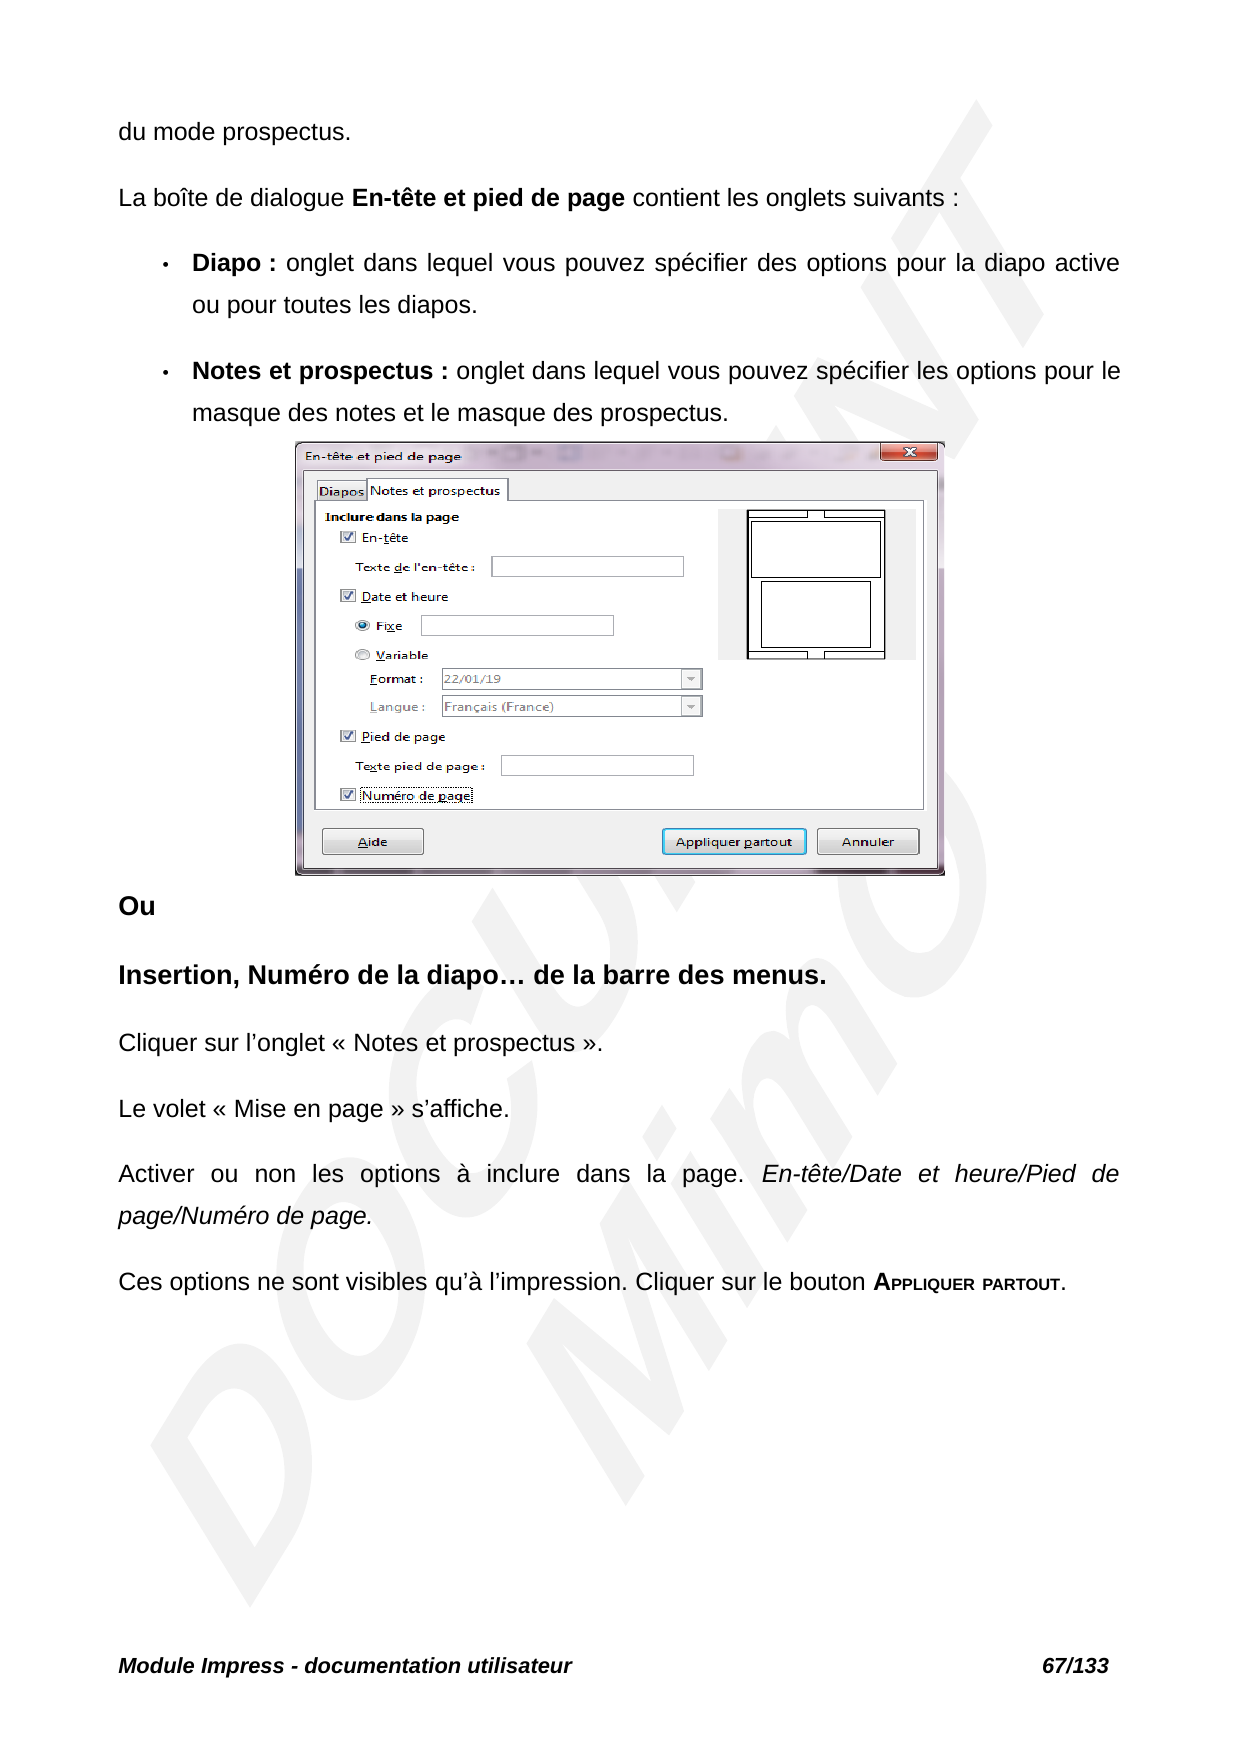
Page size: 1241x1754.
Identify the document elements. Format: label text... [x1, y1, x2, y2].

text La boîte de dialogue En-tête et pied de page contient les onglets suivants : [118, 183, 1122, 211]
list Diapo : onglet dans lequel vous pouvez spécifier des options pour la diapo active ou pour toutes les diapos. [162, 249, 1122, 319]
text Insertion, Numéro de la diapo… de la barre des menus. [118, 960, 1122, 990]
text Ces options ne sont visibles qu’à l’impression. Cliquer sur le bouton Appliquer partout. [118, 1267, 1122, 1295]
text Le volet « Mise en page » s’affiche. [118, 1094, 1122, 1122]
text Ou [118, 876, 1122, 921]
picture [295, 441, 945, 876]
list Notes et prospectus : onglet dans lequel vous pouvez spécifier les options pour le masque des notes et le masque des prospectus. [162, 356, 1122, 426]
text Cliquer sur l’onglet « Notes et prospectus ». [118, 1029, 1122, 1057]
text Activer ou non les options à inclure dans la page. En-tête/Date et heure/Pied de page/Numéro de page. [118, 1160, 1122, 1230]
text du mode prospectus. [118, 118, 1122, 146]
